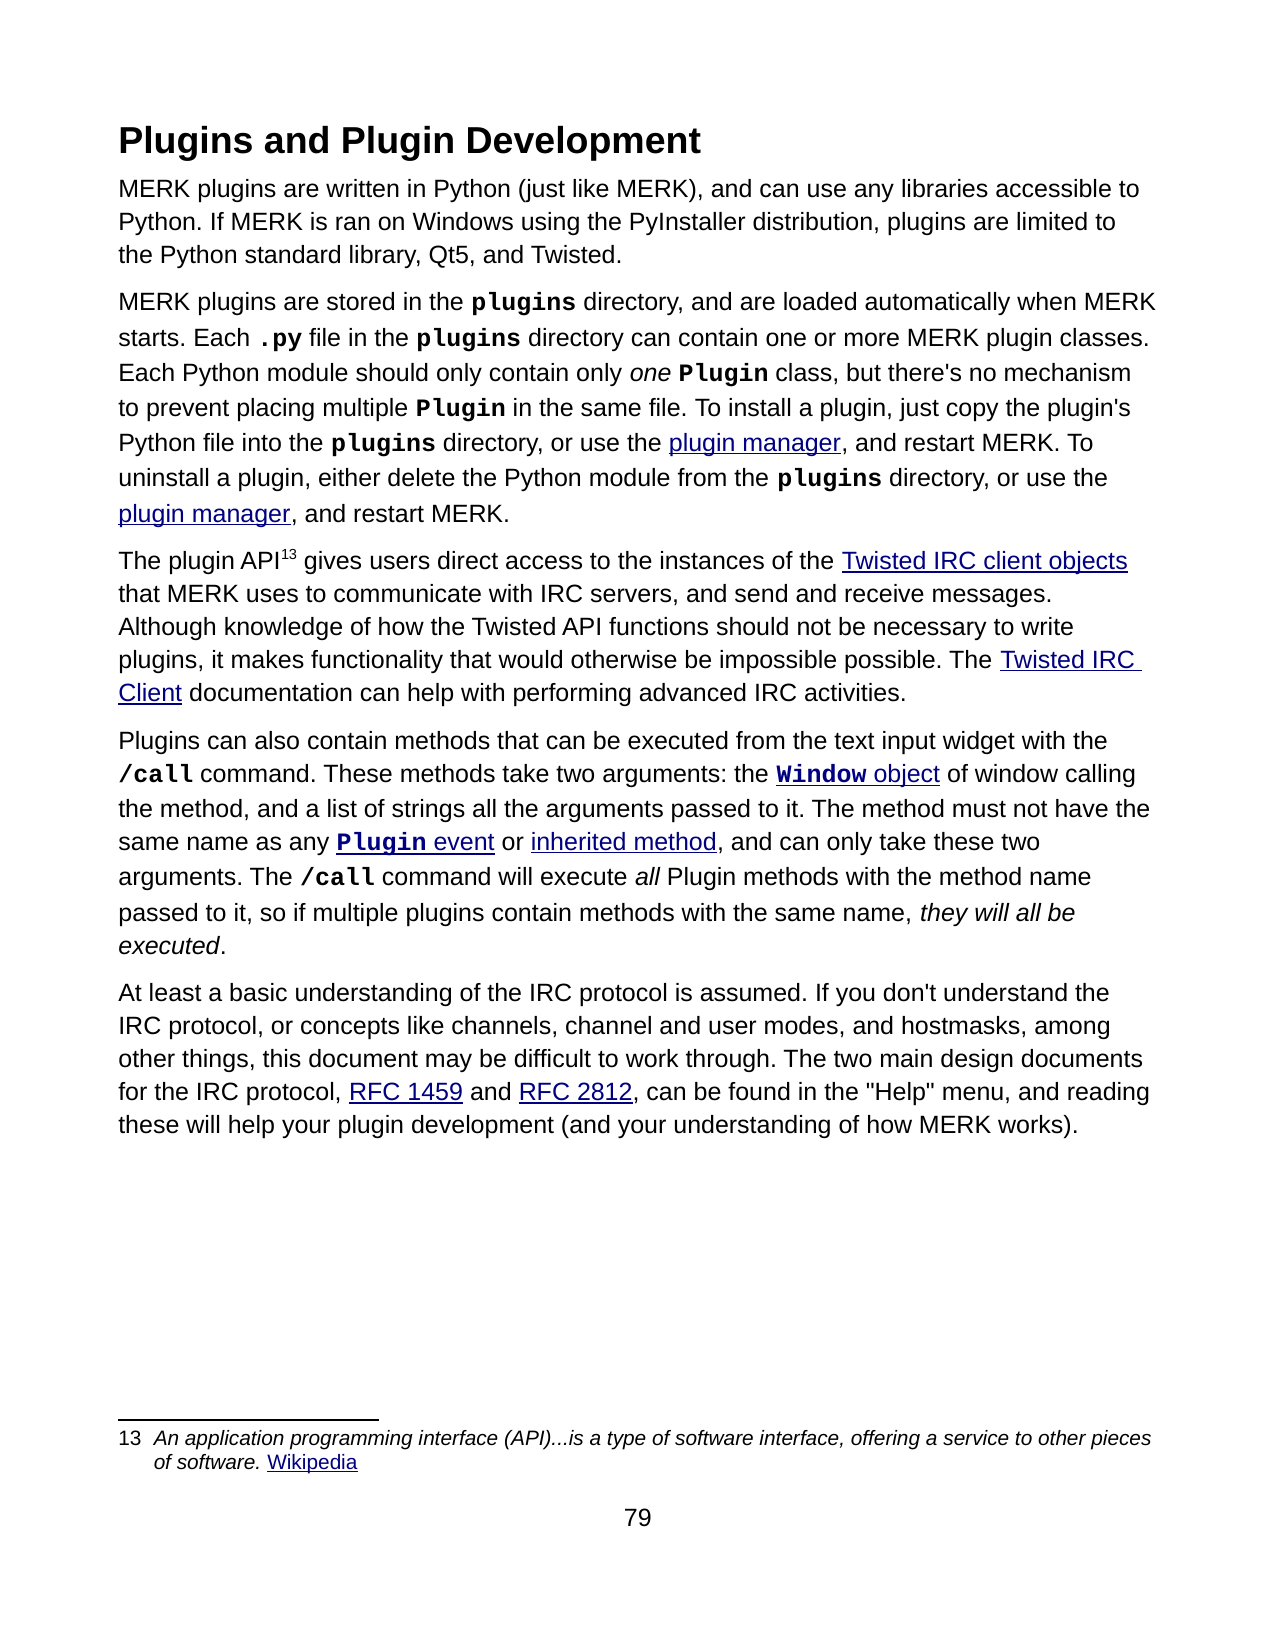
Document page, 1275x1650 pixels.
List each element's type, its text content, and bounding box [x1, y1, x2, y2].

subtitle Plugins and Plugin Development [118, 118, 1157, 161]
text An application programming interface (API)...is a type of software interface, offering a service to other pieces of software. Wikipedia [118, 1426, 1157, 1474]
text The plugin API gives users direct access to the instances of the Twisted IRC client objects that MERK uses to communicate with IRC servers, and send and receive messages. Although knowledge of how the Twisted API functions should not be necessary to write plugins, it makes functionality that would otherwise be impossible possible. The Twisted IRC Client documentation can help with performing advanced IRC activities. [118, 546, 1157, 707]
text MERK plugins are stored in the plugins directory, and are loaded automatically when MERK starts. Each .py file in the plugins directory can contain one or more MERK plugin classes. Each Python module should only contain only one Plugin class, but there's no mechanism to prevent placing multiple Plugin in the same file. To install a plugin, just copy the plugin's Python file into the plugins directory, or use the plugin manager, and restart MERK. To uninstall a plugin, either delete the Python module from the plugins directory, or use the plugin manager, and restart MERK. [118, 287, 1157, 527]
text At least a basic understanding of the IRC protocol is assumed. If you don't understand the IRC protocol, or concepts like channels, channel and user modes, and hostmasks, among other things, this document may be difficult to work through. The two main design documents for the IRC protocol, RFC 1459 and RFC 2812, can be found in the "Help" menu, and reading these will help your plugin development (and your understanding of how MERK works). [118, 978, 1157, 1139]
text Plugins can also contain methods that can be executed from the text input widget with the /call command. These methods take two arguments: the Window object of window calling the method, and a list of strings all the arguments passed to it. The method must not have the same name as any Plugin event or inherited method, and can only take these two arguments. The /call command will execute all Plugin methods with the method name passed to it, so if multiple plugins contain methods with the same name, they will all be executed. [118, 726, 1157, 959]
text MERK plugins are written in Python (just like MERK), and can use any libraries accessible to Python. If MERK is ran on Windows using the PyInstaller distribution, plugins are limited to the Python standard library, Qt5, and Twisted. [118, 174, 1157, 268]
